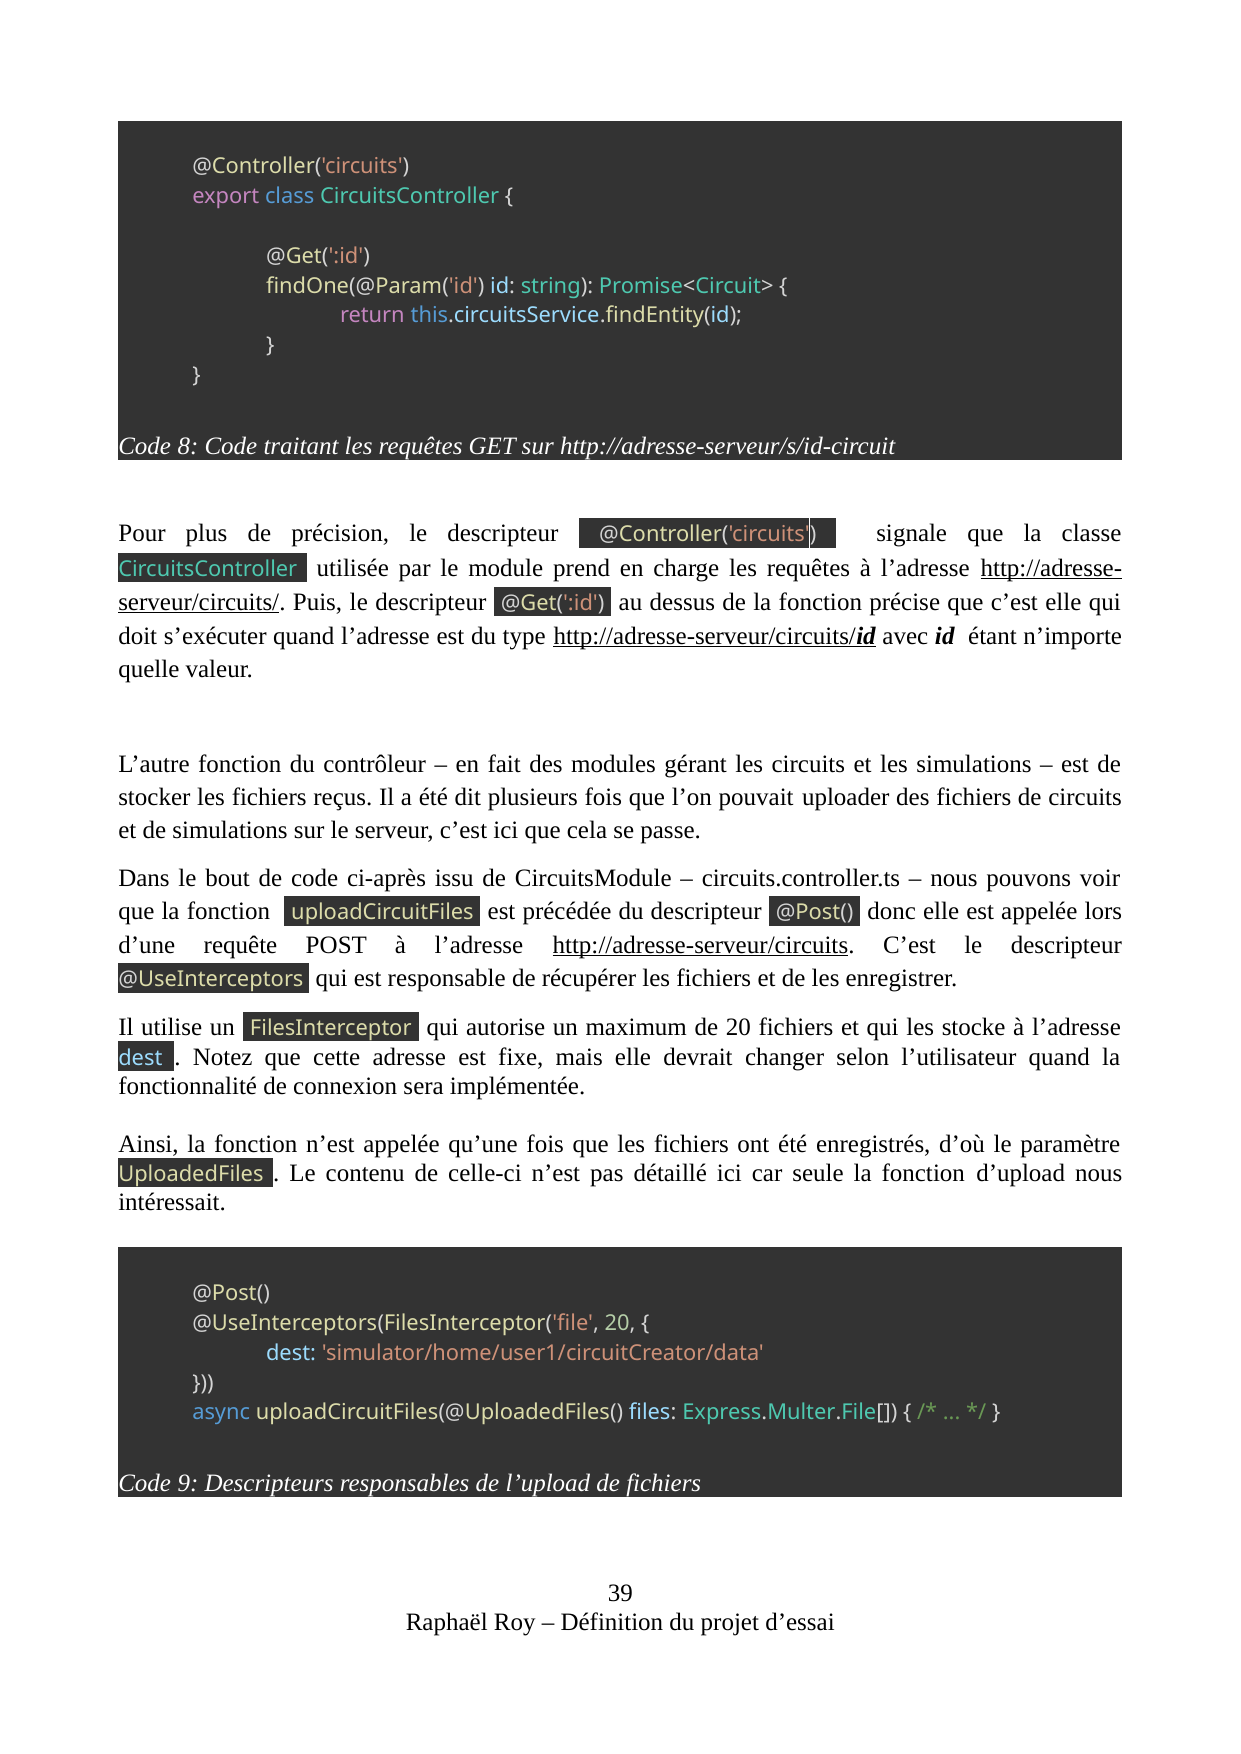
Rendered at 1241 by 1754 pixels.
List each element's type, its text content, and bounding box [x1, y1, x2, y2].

text Pour plus de précision, le descripteur @Controller('circuits') signale que la classe CircuitsController utilisée par le module prend en charge les requêtes à l’adresse http://adresse-serveur/circuits/. Puis, le descripteur @Get(':id') au dessus de la fonction précise que c’est elle qui doit s’exécuter quand l’adresse est du type http://adresse-serveur/circuits/id avec id étant n’importe quelle valeur. [118, 518, 1122, 682]
text return this.circuitsService.findEntity(id); [118, 299, 1122, 329]
text L’autre fonction du contrôleur – en fait des modules gérant les circuits et les simulations – est de stocker les fichiers reçus. Il a été dit plusieurs fois que l’on pouvait uploader des fichiers de circuits et de simulations sur le serveur, c’est ici que cela se passe. [118, 749, 1122, 844]
text Code 9: Descripteurs responsables de l’upload de fichiers [118, 1468, 1122, 1497]
text export class CircuitsController { [118, 180, 1122, 210]
text findOne(@Param('id') id: string): Promise<Circuit> { [118, 269, 1122, 299]
text @Get(':id') [118, 240, 1122, 269]
text Code 8: Code traitant les requêtes GET sur http://adresse-serveur/s/id-circuit [118, 431, 1122, 460]
text })) [118, 1367, 1122, 1396]
text Il utilise un FilesInterceptor qui autorise un maximum de 20 fichiers et qui les stocke à l’adresse dest . Notez que cette adresse est fixe, mais elle devrait changer selon l’utilisateur quand la fonctionnalité de connexion sera implémentée. [118, 1012, 1122, 1100]
text Dans le bout de code ci-après issu de CircuitsModule – circuits.controller.ts – nous pouvons voir que la fonction uploadCircuitFiles est précédée du descripteur @Post() donc elle est appelée lors d’une requête POST à l’adresse http://adresse-serveur/circuits. C’est le descripteur @UseInterceptors qui est responsable de récupérer les fichiers et de les enregistrer. [118, 863, 1122, 993]
text async uploadCircuitFiles(@UploadedFiles() files: Express.Multer.File[]) { /* ... */ } [118, 1396, 1122, 1426]
text @Post() [118, 1277, 1122, 1307]
text Ainsi, la fonction n’est appelée qu’une fois que les fichiers ont été enregistrés, d’où le paramètre UploadedFiles . Le contenu de celle-ci n’est pas détaillé ici car seule la fonction d’upload nous intéressait. [118, 1129, 1122, 1216]
text } [118, 359, 1122, 389]
text @UseInterceptors(FilesInterceptor('file', 20, { [118, 1307, 1122, 1337]
text dest: 'simulator/home/user1/circuitCreator/data' [118, 1337, 1122, 1367]
text @Controller('circuits') [118, 151, 1122, 180]
text } [118, 329, 1122, 359]
